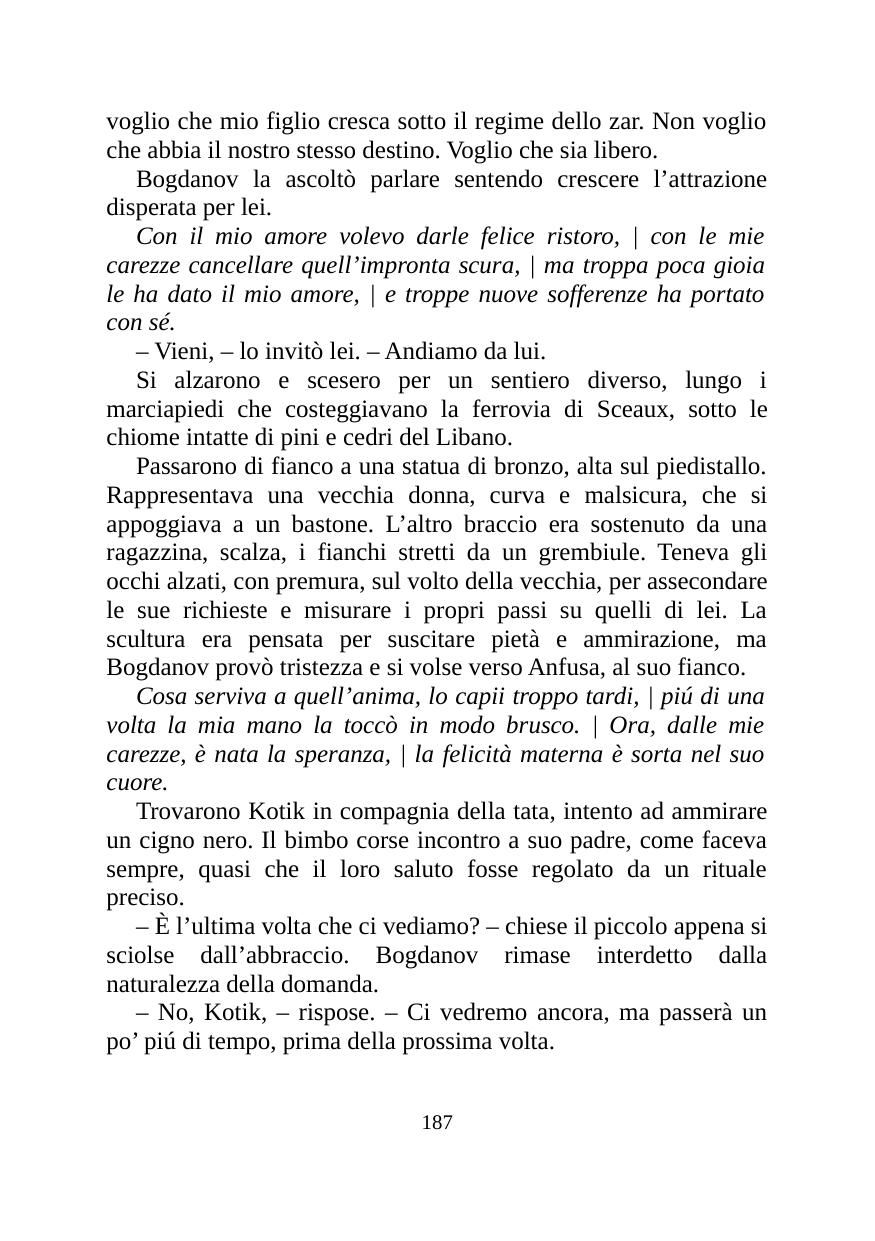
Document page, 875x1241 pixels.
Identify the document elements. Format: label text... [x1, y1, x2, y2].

text Cosa serviva a quell’anima, lo capii troppo tardi, | piú di una volta la mia mano la toccò in modo brusco. | Ora, dalle mie carezze, è nata la speranza, | la felicità materna è sorta nel suo cuore. [106, 681, 768, 796]
text Con il mio amore volevo darle felice ristoro, | con le mie carezze cancellare quell’impronta scura, | ma troppa poca gioia le ha dato il mio amore, | e troppe nuove sofferenze ha portato con sé. [106, 221, 768, 336]
text – No, Kotik, – rispose. – Ci vedremo ancora, ma passerà un po’ piú di tempo, prima della prossima volta. [106, 997, 768, 1055]
text – È l’ultima volta che ci vediamo? – chiese il piccolo appena si sciolse dall’abbraccio. Bogdanov rimase interdetto dalla naturalezza della domanda. [106, 911, 768, 997]
text Si alzarono e scesero per un sentiero diverso, lungo i marciapiedi che costeggiavano la ferrovia di Sceaux, sotto le chiome intatte di pini e cedri del Libano. [106, 365, 768, 451]
text Trovarono Kotik in compagnia della tata, intento ad ammirare un cigno nero. Il bimbo corse incontro a suo padre, come faceva sempre, quasi che il loro saluto fosse regolato da un rituale preciso. [106, 796, 768, 911]
text – Vieni, – lo invitò lei. – Andiamo da lui. [106, 336, 768, 365]
text Passarono di fianco a una statua di bronzo, alta sul piedistallo. Rappresentava una vecchia donna, curva e malsicura, che si appoggiava a un bastone. L’altro braccio era sostenuto da una ragazzina, scalza, i fianchi stretti da un grembiule. Teneva gli occhi alzati, con premura, sul volto della vecchia, per assecondare le sue richieste e misurare i propri passi su quelli di lei. La scultura era pensata per suscitare pietà e ammirazione, ma Bogdanov provò tristezza e si volse verso Anfusa, al suo fianco. [106, 451, 768, 681]
text Bogdanov la ascoltò parlare sentendo crescere l’attrazione disperata per lei. [106, 164, 768, 221]
text voglio che mio figlio cresca sotto il regime dello zar. Non voglio che abbia il nostro stesso destino. Voglio che sia libero. [106, 106, 768, 164]
